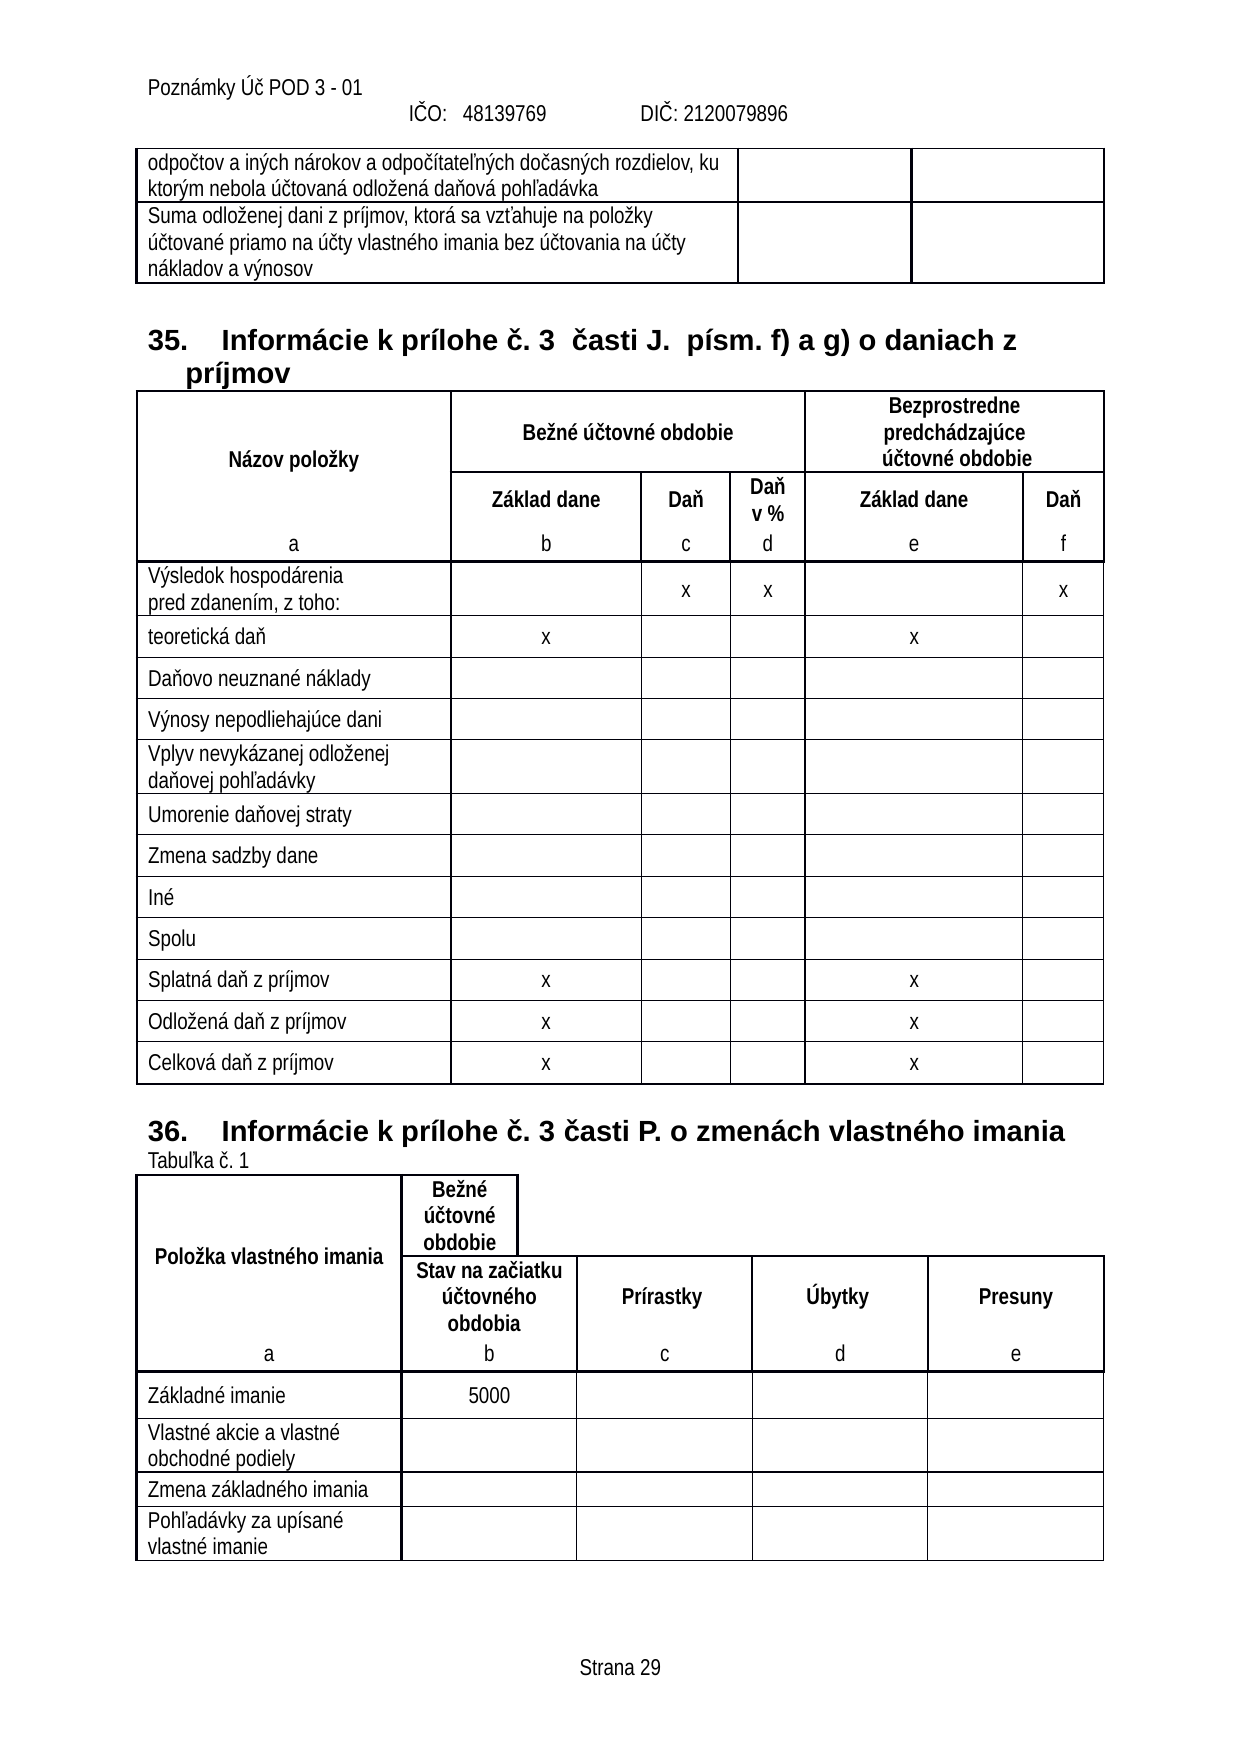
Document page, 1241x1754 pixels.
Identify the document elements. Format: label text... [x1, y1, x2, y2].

table_cell [577, 1507, 752, 1559]
table_cell [731, 794, 804, 834]
table_header Bežné účtovné obdobie [452, 392, 804, 471]
table_header Bežné účtovné obdobie [403, 1176, 516, 1255]
table_cell Umorenie daňovej straty [138, 794, 450, 834]
table_cell [928, 1507, 1103, 1559]
table_cell Prírastky [578, 1257, 751, 1336]
table_cell [1023, 699, 1103, 739]
table_cell b [403, 1336, 576, 1370]
table_cell odpočtov a iných nárokov a odpočítateľných dočasných rozdielov, ku ktorým nebola účtovaná odložená daňová pohľadávka [138, 149, 737, 201]
table_cell Zmena sadzby dane [138, 835, 450, 876]
table_header Bezprostredne predchádzajúce účtovné obdobie [806, 392, 1103, 471]
table_cell [806, 877, 1022, 917]
table_cell Výnosy nepodliehajúce dani [138, 699, 450, 739]
table_cell x [1023, 563, 1103, 615]
title Informácie k prílohe č. 3 časti J. písm. f) a g) o daniach z príjmov [148, 323, 1092, 390]
table_cell [642, 960, 730, 1000]
table_cell Úbytky [753, 1257, 927, 1336]
table_cell x [806, 960, 1022, 1000]
table_cell [731, 918, 804, 958]
table_cell 5000 [403, 1373, 576, 1418]
table_cell c [642, 526, 729, 560]
table_cell [1023, 794, 1103, 834]
table_cell Vlastné akcie a vlastné obchodné podiely [138, 1419, 400, 1471]
table_cell [928, 1419, 1103, 1471]
table_cell [642, 616, 730, 657]
table_cell [642, 835, 730, 876]
table_cell [642, 918, 730, 958]
table_cell [913, 203, 1103, 282]
table_cell [731, 616, 804, 657]
table_cell d [753, 1336, 927, 1370]
table_cell [452, 835, 641, 876]
table_cell [928, 1473, 1103, 1506]
table_cell x [806, 616, 1022, 657]
table_cell [403, 1507, 576, 1559]
table_cell [1023, 835, 1103, 876]
table_cell [806, 563, 1022, 615]
table_cell [806, 658, 1022, 698]
table_cell [806, 740, 1022, 793]
table_cell [403, 1419, 576, 1471]
title Informácie k prílohe č. 3 časti P. o zmenách vlastného imania [148, 1114, 1092, 1147]
table_cell Vplyv nevykázanej odloženej daňovej pohľadávky [138, 740, 450, 793]
table_cell [731, 658, 804, 698]
table_cell Základné imanie [138, 1373, 400, 1418]
table_cell Splatná daň z príjmov [138, 960, 450, 1000]
table_cell [452, 877, 641, 917]
table_cell Celková daň z príjmov [138, 1042, 450, 1082]
table_cell [913, 149, 1103, 201]
table_cell x [806, 1042, 1022, 1082]
table_cell [1023, 658, 1103, 698]
table_cell [642, 877, 730, 917]
table_cell [642, 794, 730, 834]
table_cell Iné [138, 877, 450, 917]
table_cell e [806, 526, 1022, 560]
table_cell Daň [1024, 473, 1103, 526]
table_cell Presuny [929, 1257, 1103, 1336]
table_cell x [806, 1001, 1022, 1041]
table_cell [1023, 740, 1103, 793]
table_cell Daň v % [731, 473, 804, 526]
table_cell Daň [642, 473, 729, 526]
table_cell [642, 699, 730, 739]
table_header Položka vlastného imania [138, 1176, 400, 1336]
table_cell [452, 794, 641, 834]
table_cell Výsledok hospodárenia pred zdanením, z toho: [138, 563, 450, 615]
table_cell a [138, 526, 450, 560]
table_cell [1023, 918, 1103, 958]
table_cell [753, 1419, 927, 1471]
table_cell f [1024, 526, 1103, 560]
table_cell e [929, 1336, 1103, 1370]
table_cell [642, 658, 730, 698]
table_cell [642, 740, 730, 793]
table_cell [731, 740, 804, 793]
table_cell [731, 835, 804, 876]
table_cell [452, 658, 641, 698]
table_cell [452, 740, 641, 793]
table_cell Pohľadávky za upísané vlastné imanie [138, 1507, 400, 1559]
table_cell [1023, 1001, 1103, 1041]
table_cell [577, 1473, 752, 1506]
table_cell x [731, 563, 804, 615]
text Tabuľka č. 1 [148, 1147, 1092, 1174]
table_cell [731, 1042, 804, 1082]
table_cell [806, 835, 1022, 876]
table_cell Daňovo neuznané náklady [138, 658, 450, 698]
table_cell teoretická daň [138, 616, 450, 657]
table_cell [753, 1473, 927, 1506]
table_cell a [138, 1336, 400, 1370]
table_cell [731, 1001, 804, 1041]
table_cell [806, 918, 1022, 958]
table_cell d [731, 526, 804, 560]
table_cell Odložená daň z príjmov [138, 1001, 450, 1041]
table_cell Stav na začiatku účtovného obdobia [403, 1257, 576, 1336]
table_cell [452, 918, 641, 958]
table_cell Zmena základného imania [138, 1473, 400, 1506]
table_cell b [452, 526, 640, 560]
table_cell [753, 1507, 927, 1559]
table_cell Základ dane [806, 473, 1022, 526]
table_cell Suma odloženej dani z príjmov, ktorá sa vzťahuje na položky účtované priamo na účty vlastného imania bez účtovania na účty nákladov a výnosov [138, 203, 737, 282]
table_cell x [452, 1042, 641, 1082]
table_cell [806, 699, 1022, 739]
table_cell x [452, 616, 641, 657]
table_cell [928, 1373, 1103, 1418]
table_cell [642, 1001, 730, 1041]
table_cell [739, 149, 910, 201]
table_cell Základ dane [452, 473, 640, 526]
table_cell [739, 203, 910, 282]
table_cell [731, 960, 804, 1000]
table_cell [452, 563, 641, 615]
table_cell [642, 1042, 730, 1082]
table_cell [1023, 1042, 1103, 1082]
table_cell [731, 877, 804, 917]
table_header Názov položky [138, 392, 450, 526]
table_cell x [452, 960, 641, 1000]
table_cell [1023, 616, 1103, 657]
table_cell [806, 794, 1022, 834]
table_cell Spolu [138, 918, 450, 958]
table_cell [452, 699, 641, 739]
table_cell [577, 1419, 752, 1471]
table_cell [577, 1373, 752, 1418]
table_cell [1023, 960, 1103, 1000]
table_cell [731, 699, 804, 739]
table_cell [403, 1473, 576, 1506]
table_header [519, 1174, 1104, 1255]
table_cell c [578, 1336, 751, 1370]
table_cell x [642, 563, 730, 615]
table_cell [1023, 877, 1103, 917]
table_cell x [452, 1001, 641, 1041]
table_cell [753, 1373, 927, 1418]
